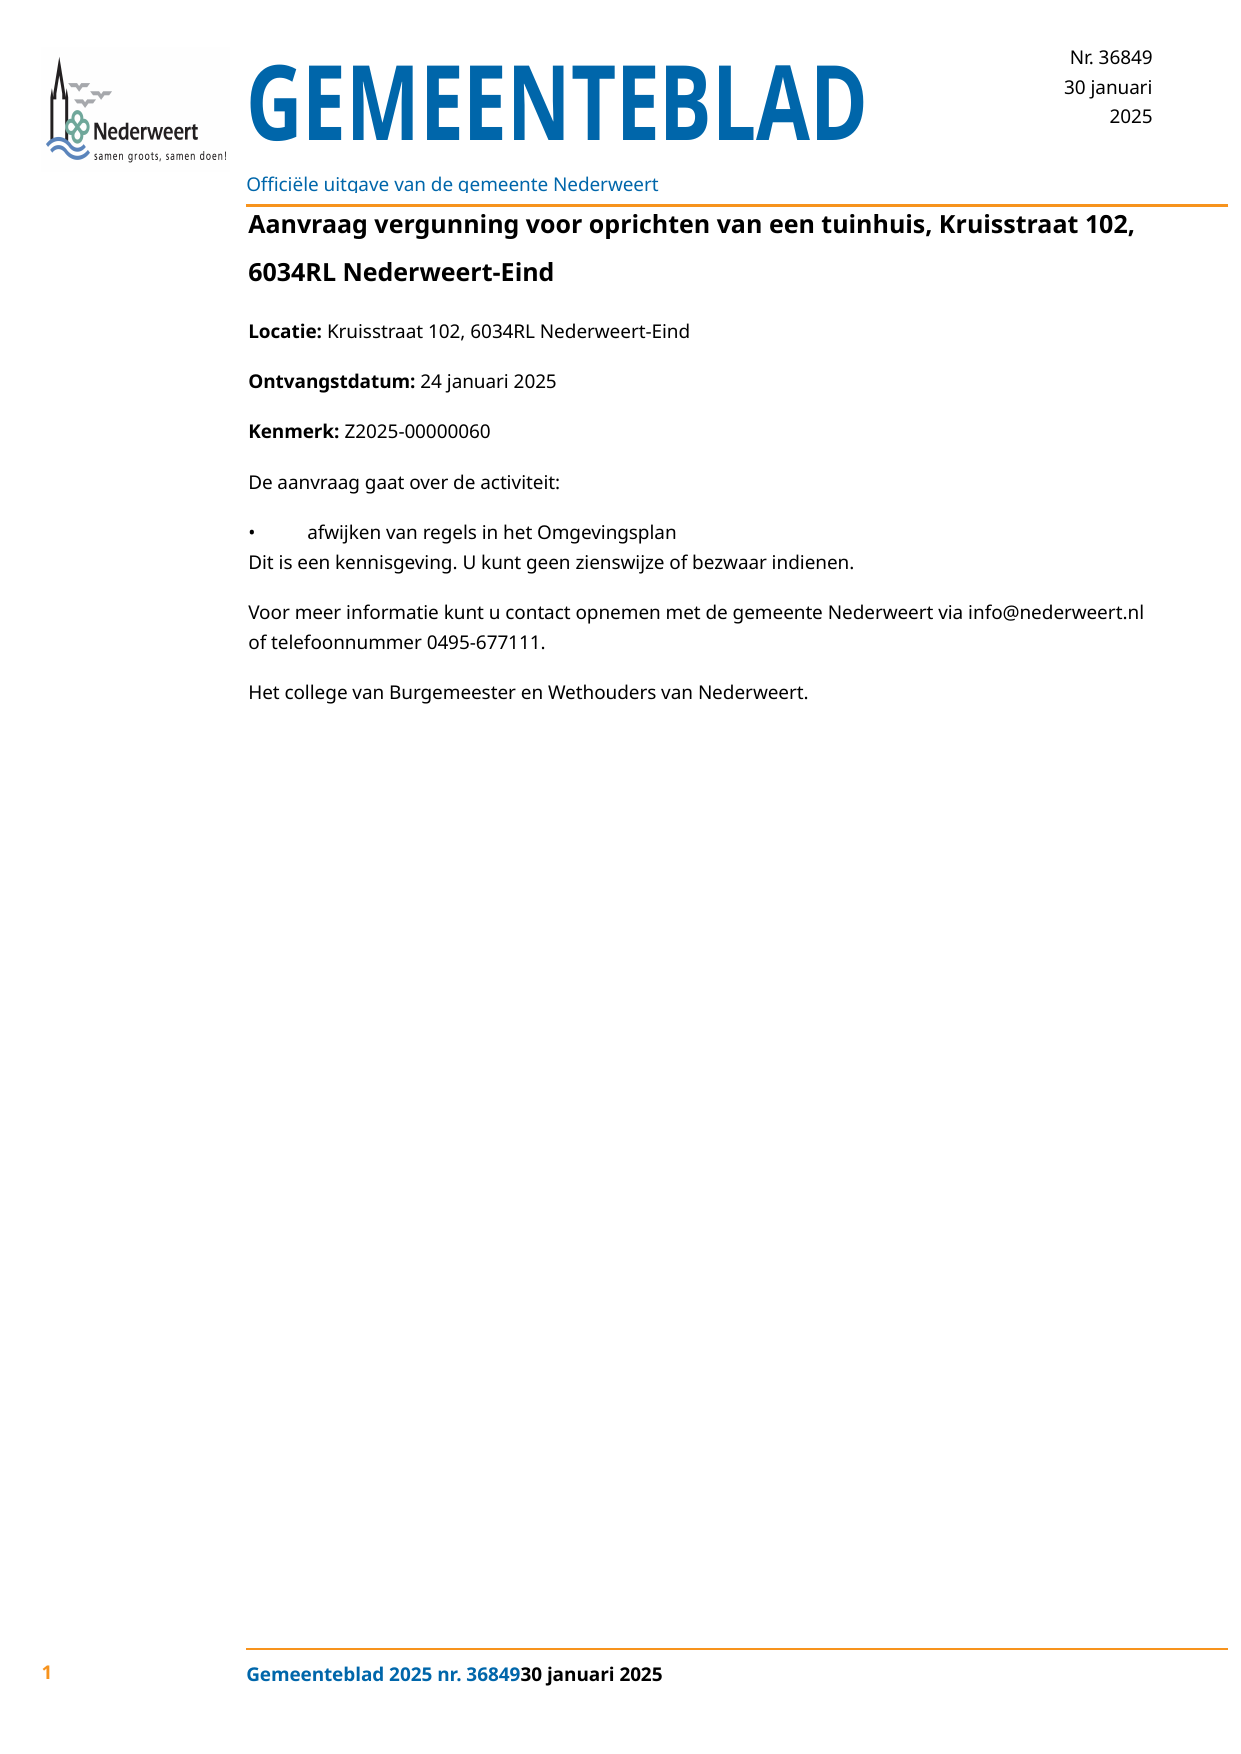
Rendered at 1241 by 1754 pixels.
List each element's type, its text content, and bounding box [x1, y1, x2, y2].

text Locatie: Kruisstraat 102, 6034RL Nederweert-Eind [248, 318, 1152, 344]
list afwijken van regels in het Omgevingsplan [248, 519, 1152, 545]
text Het college van Burgemeester en Wethouders van Nederweert. [248, 679, 1152, 705]
picture [41, 47, 231, 172]
text Voor meer informatie kunt u contact opnemen met de gemeente Nederweert via info@nederweert.nl of telefoonnummer 0495-677111. [248, 599, 1152, 655]
text Kenmerk: Z2025-00000060 [248, 419, 1152, 444]
text Dit is een kennisgeving. U kunt geen zienswijze of bezwaar indienen. [248, 549, 1152, 575]
text Ontvangstdatum: 24 januari 2025 [248, 368, 1152, 394]
text De aanvraag gaat over de activiteit: [248, 469, 1152, 495]
text Aanvraag vergunning voor oprichten van een tuinhuis, Kruisstraat 102, 6034RL Nederweert-Eind [248, 207, 1152, 288]
